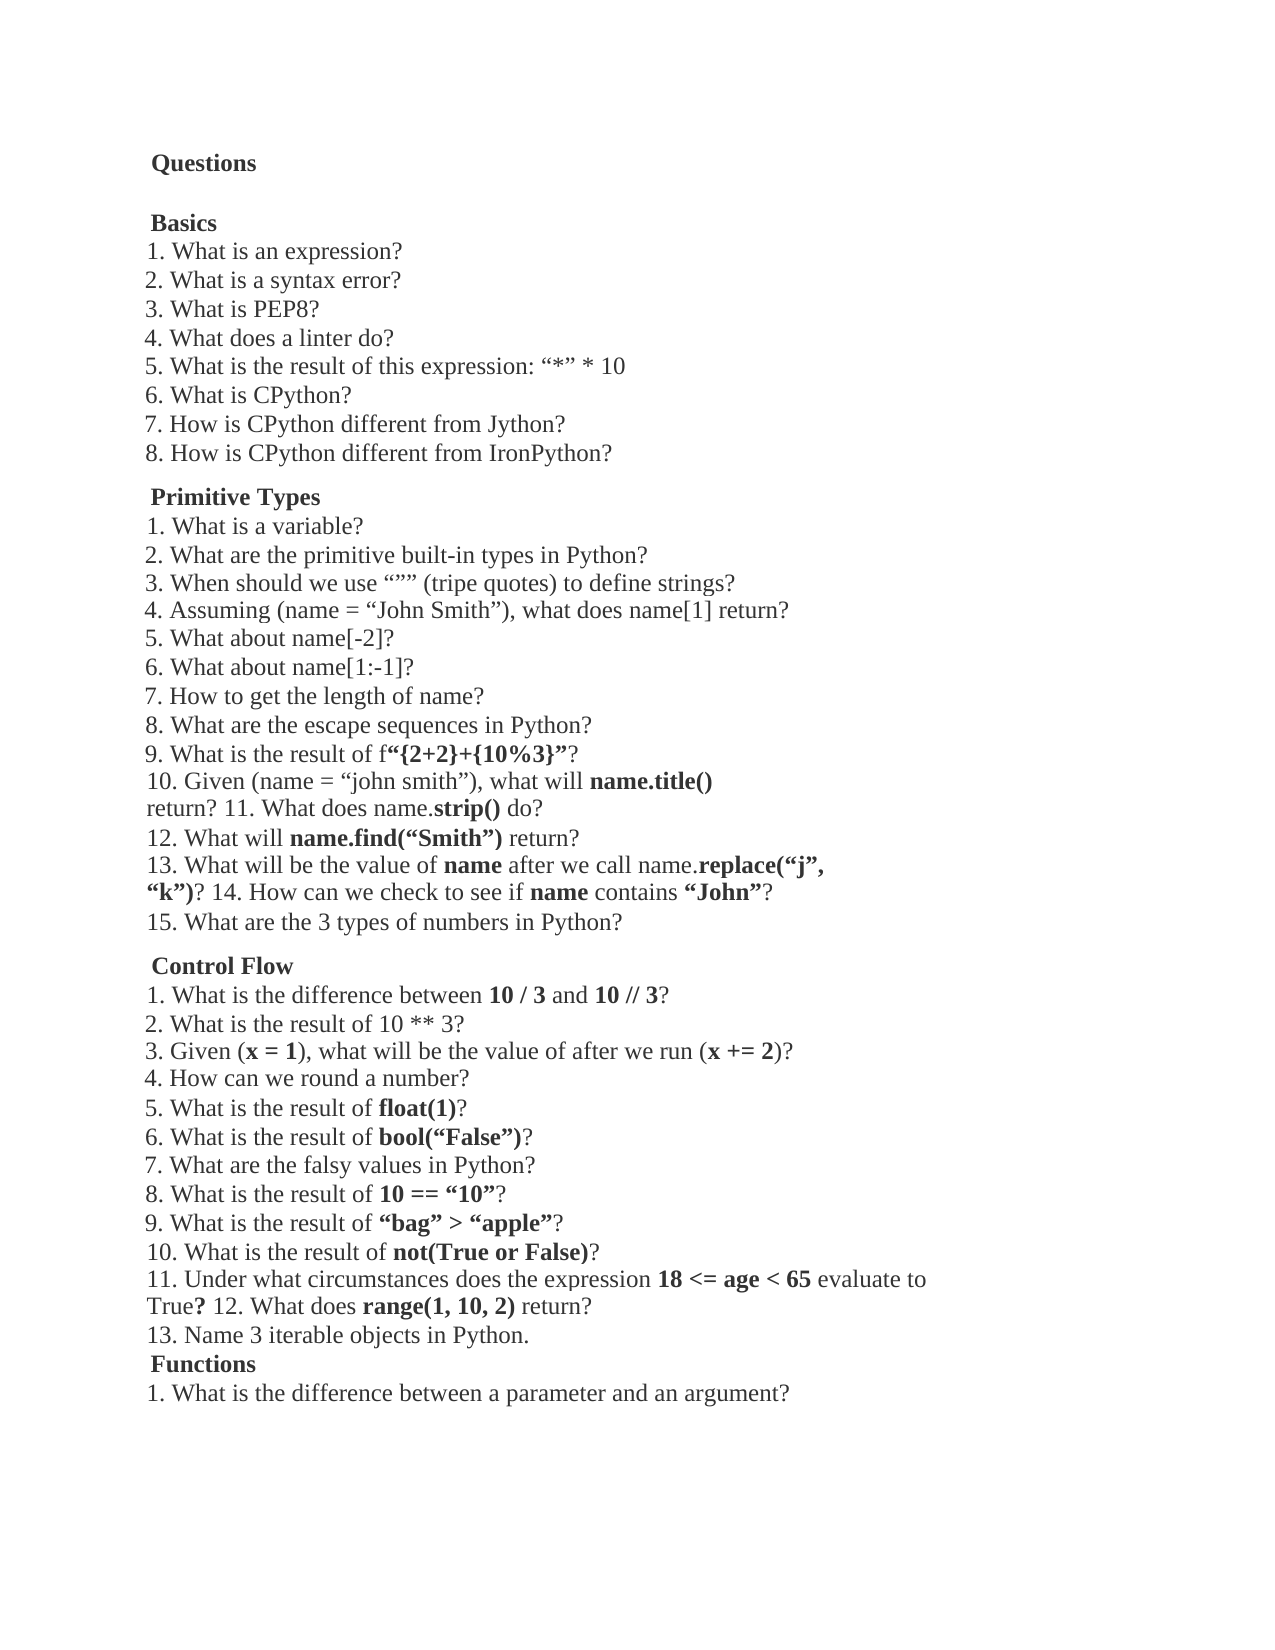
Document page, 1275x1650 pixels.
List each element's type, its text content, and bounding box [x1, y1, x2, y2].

text 4. Assuming (name = “John Smith”), what does name[1] return? 5. What about name[-2]? [144, 597, 801, 652]
text Basics [150, 208, 1124, 236]
text 6. What is the result of bool(“False”)? [145, 1122, 1124, 1150]
text 7. What are the falsy values in Python? [144, 1150, 1124, 1179]
text 9. What is the result of “bag” > “apple”? [144, 1208, 1124, 1237]
text Functions [150, 1349, 1124, 1378]
text 13. Name 3 iterable objects in Python. [146, 1321, 1124, 1349]
text 5. What is the result of this expression: “*” * 10 [144, 351, 1124, 380]
text 2. What is the result of 10 ** 3? [144, 1009, 1124, 1038]
text 7. How to get the length of name? [144, 681, 1124, 710]
text 12. What will name.find(“Smith”) return? [146, 823, 1124, 852]
text Control Flow [151, 951, 1124, 980]
text 13. What will be the value of name after we call name.replace(“j”, “k”)? 14. How can we check to see if name contains “John”? [146, 852, 886, 906]
text 3. Given (x = 1), what will be the value of after we run (x += 2)? 4. How can we round a number? [144, 1038, 805, 1092]
text Primitive Types [150, 482, 1124, 511]
text 1. What is the difference between 10 / 3 and 10 // 3? [146, 980, 1124, 1009]
text 6. What about name[1:-1]? [145, 652, 1124, 681]
text 1. What is the difference between a parameter and an argument? [146, 1378, 1124, 1407]
text 10. What is the result of not(True or False)? [146, 1237, 1124, 1265]
text 2. What is a syntax error? [144, 265, 1124, 294]
text 4. What does a linter do? [144, 323, 1124, 351]
text 1. What is a variable? [146, 511, 1124, 540]
text 5. What is the result of float(1)? [144, 1093, 1124, 1122]
text 2. What are the primitive built-in types in Python? [144, 540, 1124, 568]
text 11. Under what circumstances does the expression 18 <= age < 65 evaluate to True? 12. What does range(1, 10, 2) return? [146, 1265, 990, 1320]
text Questions [151, 148, 1124, 177]
text 15. What are the 3 types of numbers in Python? [146, 907, 1124, 936]
text 8. How is CPython different from IronPython? [145, 438, 1124, 466]
text 10. Given (name = “john smith”), what will name.title() return? 11. What does name.strip() do? [146, 767, 787, 822]
text 8. What are the escape sequences in Python? [145, 710, 1124, 739]
text 3. What is PEP8? [145, 294, 1124, 323]
text 9. What is the result of f“{2+2}+{10%3}”? [144, 739, 1124, 767]
text 1. What is an expression? [146, 236, 1124, 265]
text 3. When should we use “”” (tripe quotes) to define strings? [145, 568, 1124, 597]
text 6. What is CPython? [145, 380, 1124, 409]
text 7. How is CPython different from Jython? [144, 409, 1124, 438]
text 8. What is the result of 10 == “10”? [145, 1179, 1124, 1208]
